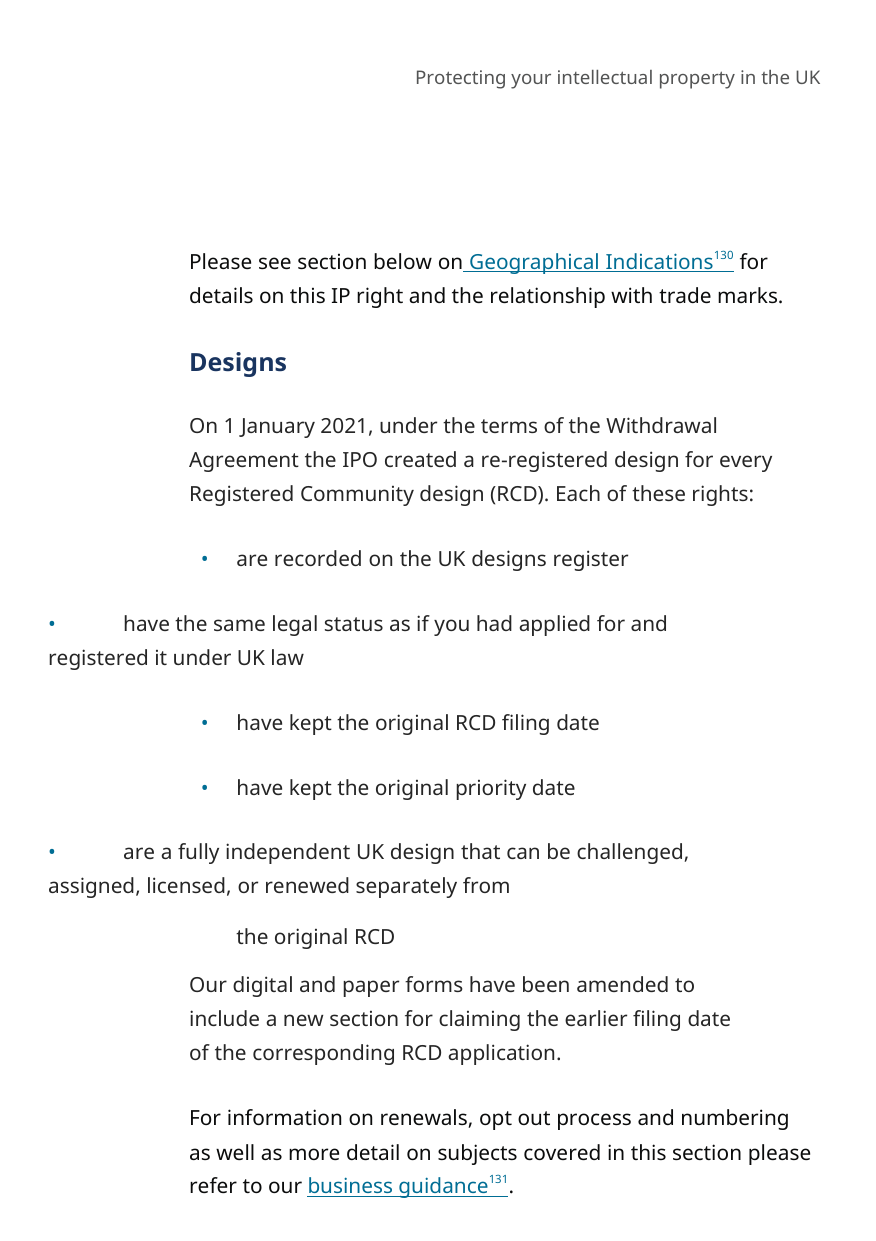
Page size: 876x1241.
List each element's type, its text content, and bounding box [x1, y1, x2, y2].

text For information on renewals, opt out process and numbering as well as more detail on subjects covered in this section please refer to our business guidance131. [189, 1103, 813, 1200]
subtitle Designs [189, 345, 829, 379]
list have kept the original priority date [201, 773, 829, 801]
text Our digital and paper forms have been amended to include a new section for claiming the earlier filing date of the corresponding RCD application. [189, 970, 743, 1067]
list are recorded on the UK designs register [201, 544, 829, 573]
text Please see section below on Geographical Indications130 for details on this IP right and the relationship with trade marks. [189, 247, 829, 309]
text On 1 January 2021, under the terms of the Withdrawal Agreement the IPO created a re-registered design for every Registered Community design (RCD). Each of these rights: [189, 411, 805, 507]
list are a fully independent UK design that can be challenged, assigned, licensed, or renewed separately from [48, 837, 780, 900]
list have the same legal status as if you had applied for and registered it under UK law [48, 609, 759, 671]
text the original RCD [236, 922, 829, 951]
list have kept the original RCD filing date [201, 708, 829, 737]
